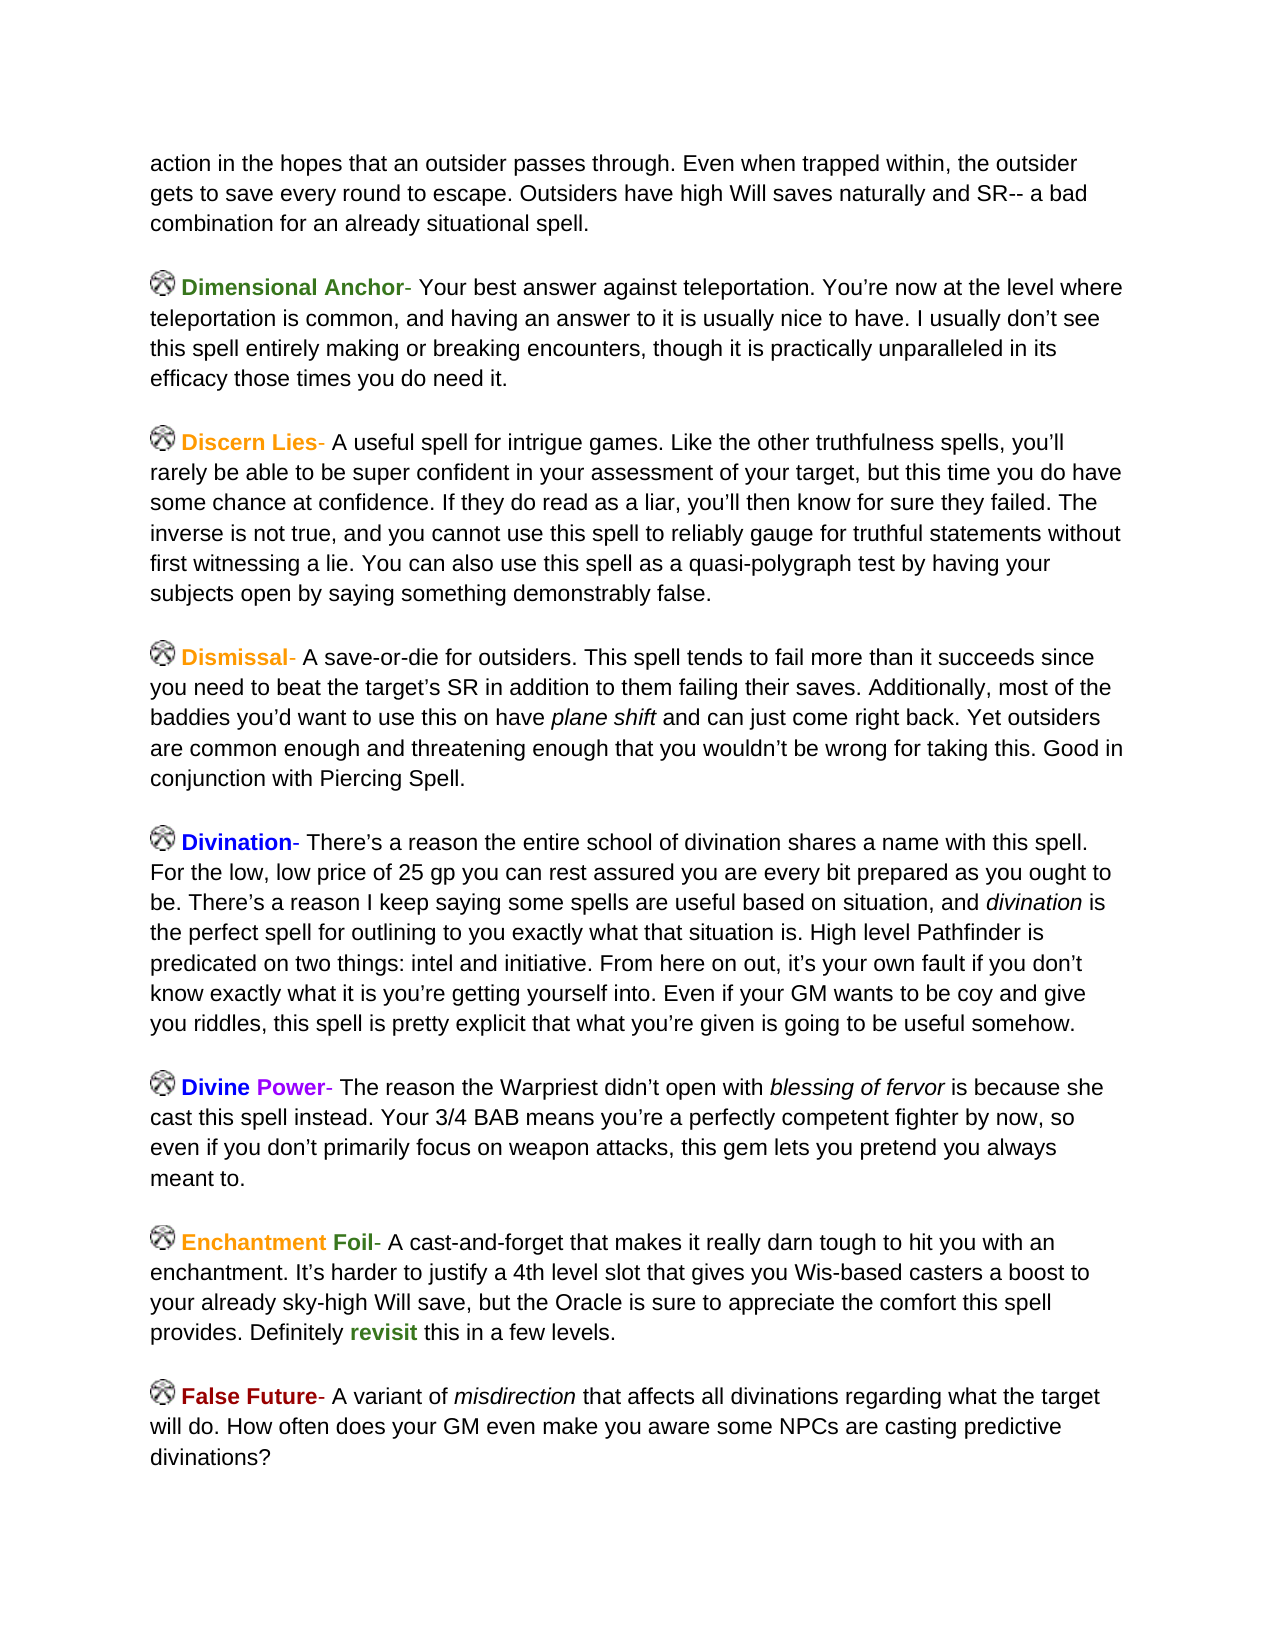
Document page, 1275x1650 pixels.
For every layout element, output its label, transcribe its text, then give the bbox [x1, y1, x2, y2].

picture [150, 270, 175, 296]
picture [150, 1070, 175, 1096]
picture [150, 1225, 175, 1250]
text Dismissal- A save-or-die for outsiders. This spell tends to fail more than it succeeds since you need to beat the target’s SR in addition to them failing their saves. Additionally, most of the baddies you’d want to use this on have plane shift and can just come right back. Yet outsiders are common enough and threatening enough that you wouldn’t be wrong for taking this. Good in conjunction with Piercing Spell. [150, 640, 1125, 791]
text Discern Lies- A useful spell for intrigue games. Like the other truthfulness spells, you’ll rarely be able to be super confident in your assessment of your target, but this time you do have some chance at confidence. If they do read as a liar, you’ll then know for sure they failed. The inverse is not true, and you cannot use this spell to reliably gauge for truthful statements without first witnessing a lie. You can also use this spell as a quasi-polygraph test by having your subjects open by saying something demonstrably false. [150, 425, 1125, 606]
text Divination- There’s a reason the entire school of divination shares a name with this spell. For the low, low price of 25 gp you can rest assured you are every bit prepared as you ought to be. There’s a reason I keep saying some spells are useful based on situation, and divination is the perfect spell for outlining to you exactly what that situation is. High level Pathfinder is predicated on two things: intel and initiative. From here on out, it’s your own fault if you don’t know exactly what it is you’re getting yourself into. Even if your GM wants to be coy and give you riddles, this spell is pretty explicit that what you’re given is going to be useful somehow. [150, 825, 1125, 1036]
picture [150, 425, 175, 451]
text Enchantment Foil- A cast-and-forget that makes it really darn tough to hit you with an enchantment. It’s harder to justify a 4th level slot that gives you Wis-based casters a boost to your already sky-high Will save, but the Oracle is sure to appreciate the comfort this spell provides. Definitely revisit this in a few levels. [150, 1225, 1125, 1346]
picture [150, 1379, 175, 1405]
text Divine Power- The reason the Warpriest didn’t open with blessing of fervor is because she cast this spell instead. Your 3/4 BAB means you’re a perfectly competent fighter by now, so even if you don’t primarily focus on weapon attacks, this gem lets you pretend you always meant to. [150, 1070, 1125, 1191]
text False Future- A variant of misdirection that affects all divinations regarding what the target will do. How often does your GM even make you aware some NPCs are casting predictive divinations? [150, 1379, 1125, 1470]
text Dimensional Anchor- Your best answer against teleportation. You’re now at the level where teleportation is common, and having an answer to it is usually nice to have. I usually don’t see this spell entirely making or breaking encounters, though it is practically unparalleled in its efficacy those times you do need it. [150, 271, 1125, 391]
picture [150, 825, 175, 851]
text action in the hopes that an outsider passes through. Even when trapped within, the outsider gets to save every round to escape. Outsiders have high Will saves naturally and SR-- a bad combination for an already situational spell. [150, 150, 1125, 237]
picture [150, 640, 175, 666]
